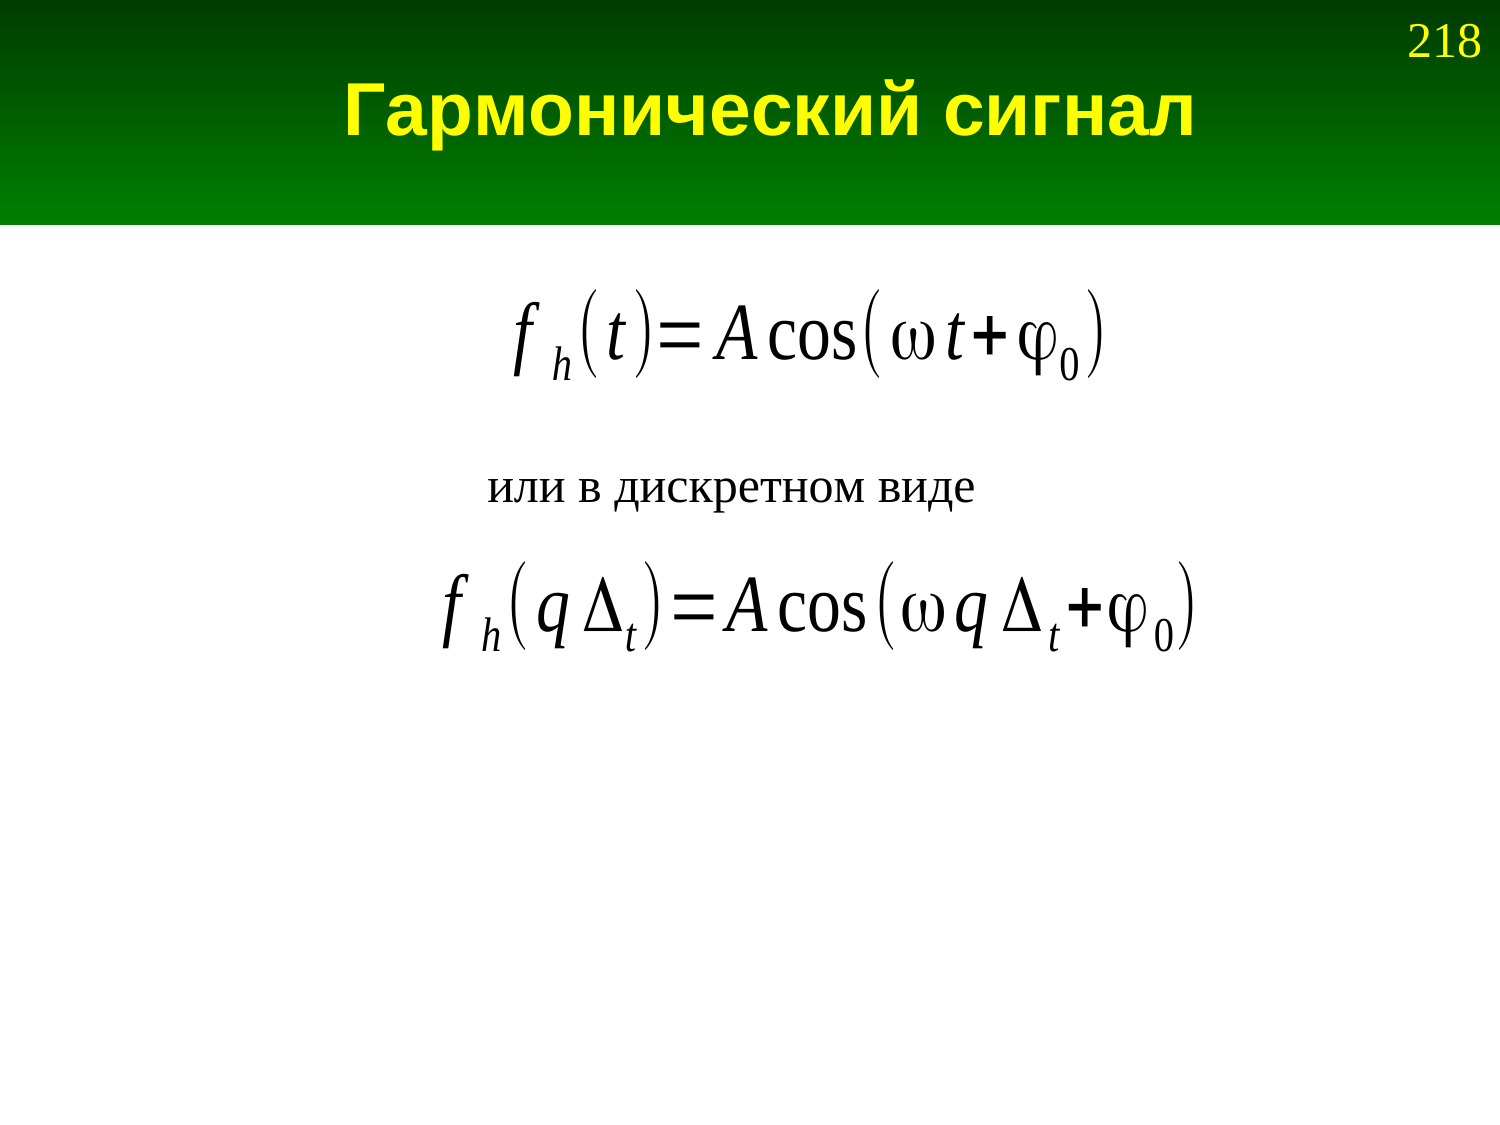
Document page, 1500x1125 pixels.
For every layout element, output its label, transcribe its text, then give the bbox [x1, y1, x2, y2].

title Гармонический сигнал [100, 7, 1441, 204]
chart [413, 555, 1215, 661]
chart [484, 283, 1123, 389]
text_box или в дискретном виде [472, 444, 991, 520]
